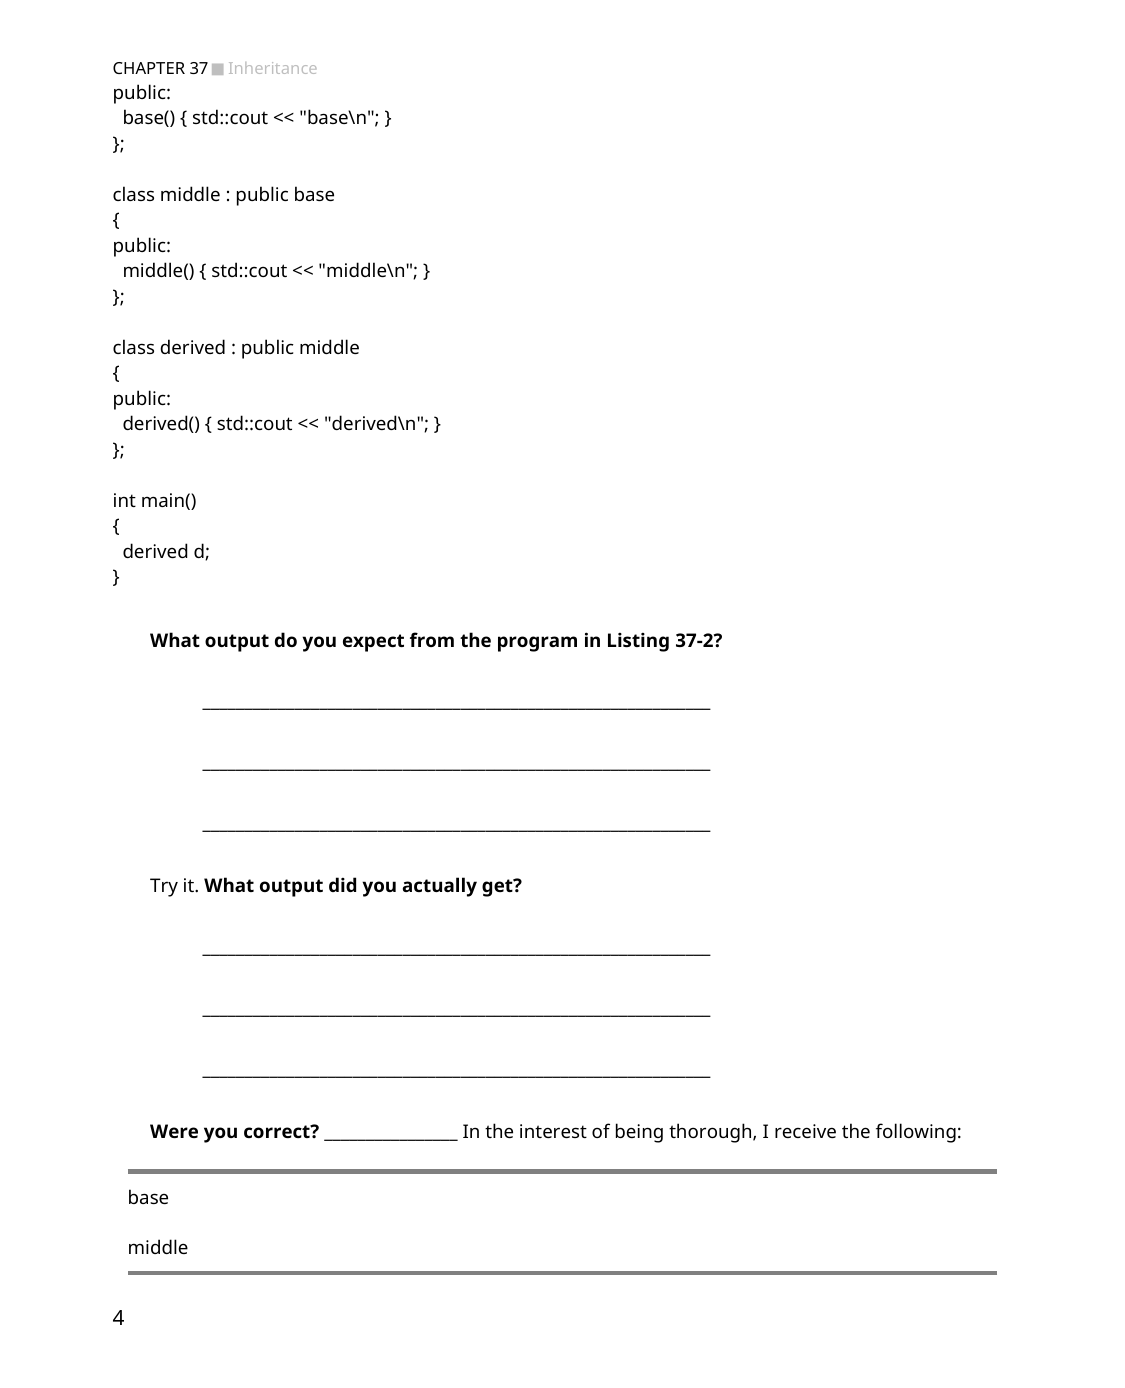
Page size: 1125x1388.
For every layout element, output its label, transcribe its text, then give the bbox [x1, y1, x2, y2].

text { [112, 360, 1012, 385]
list _____________________________________________________________ [202, 1056, 1012, 1081]
list _____________________________________________________________ [202, 688, 1012, 713]
text class derived : public middle [112, 334, 1012, 360]
text public: [112, 79, 1012, 104]
list _____________________________________________________________ [202, 934, 1012, 959]
list _____________________________________________________________ [202, 810, 1012, 835]
text { [112, 513, 1012, 538]
text base() { std::cout << "base\n"; } [112, 104, 1012, 130]
text middle() { std::cout << "middle\n"; } [112, 258, 1012, 283]
text What output do you expect from the program in Listing 37-2? [112, 627, 1012, 652]
text }; [112, 130, 1012, 156]
text int main() [112, 487, 1012, 513]
text }; [112, 283, 1012, 309]
text } [112, 564, 1012, 589]
list _____________________________________________________________ [202, 749, 1012, 774]
text derived d; [112, 538, 1012, 564]
text derived() { std::cout << "derived\n"; } [112, 411, 1012, 436]
text base [127, 1170, 997, 1210]
text }; [112, 436, 1012, 462]
text Were you correct? ________________ In the interest of being thorough, I receive the following: [112, 1118, 1012, 1144]
text Try it. What output did you actually get? [112, 873, 1012, 898]
text middle [127, 1219, 997, 1275]
text public: [112, 232, 1012, 258]
text { [112, 207, 1012, 232]
text public: [112, 385, 1012, 411]
list _____________________________________________________________ [202, 994, 1012, 1020]
text class middle : public base [112, 181, 1012, 207]
